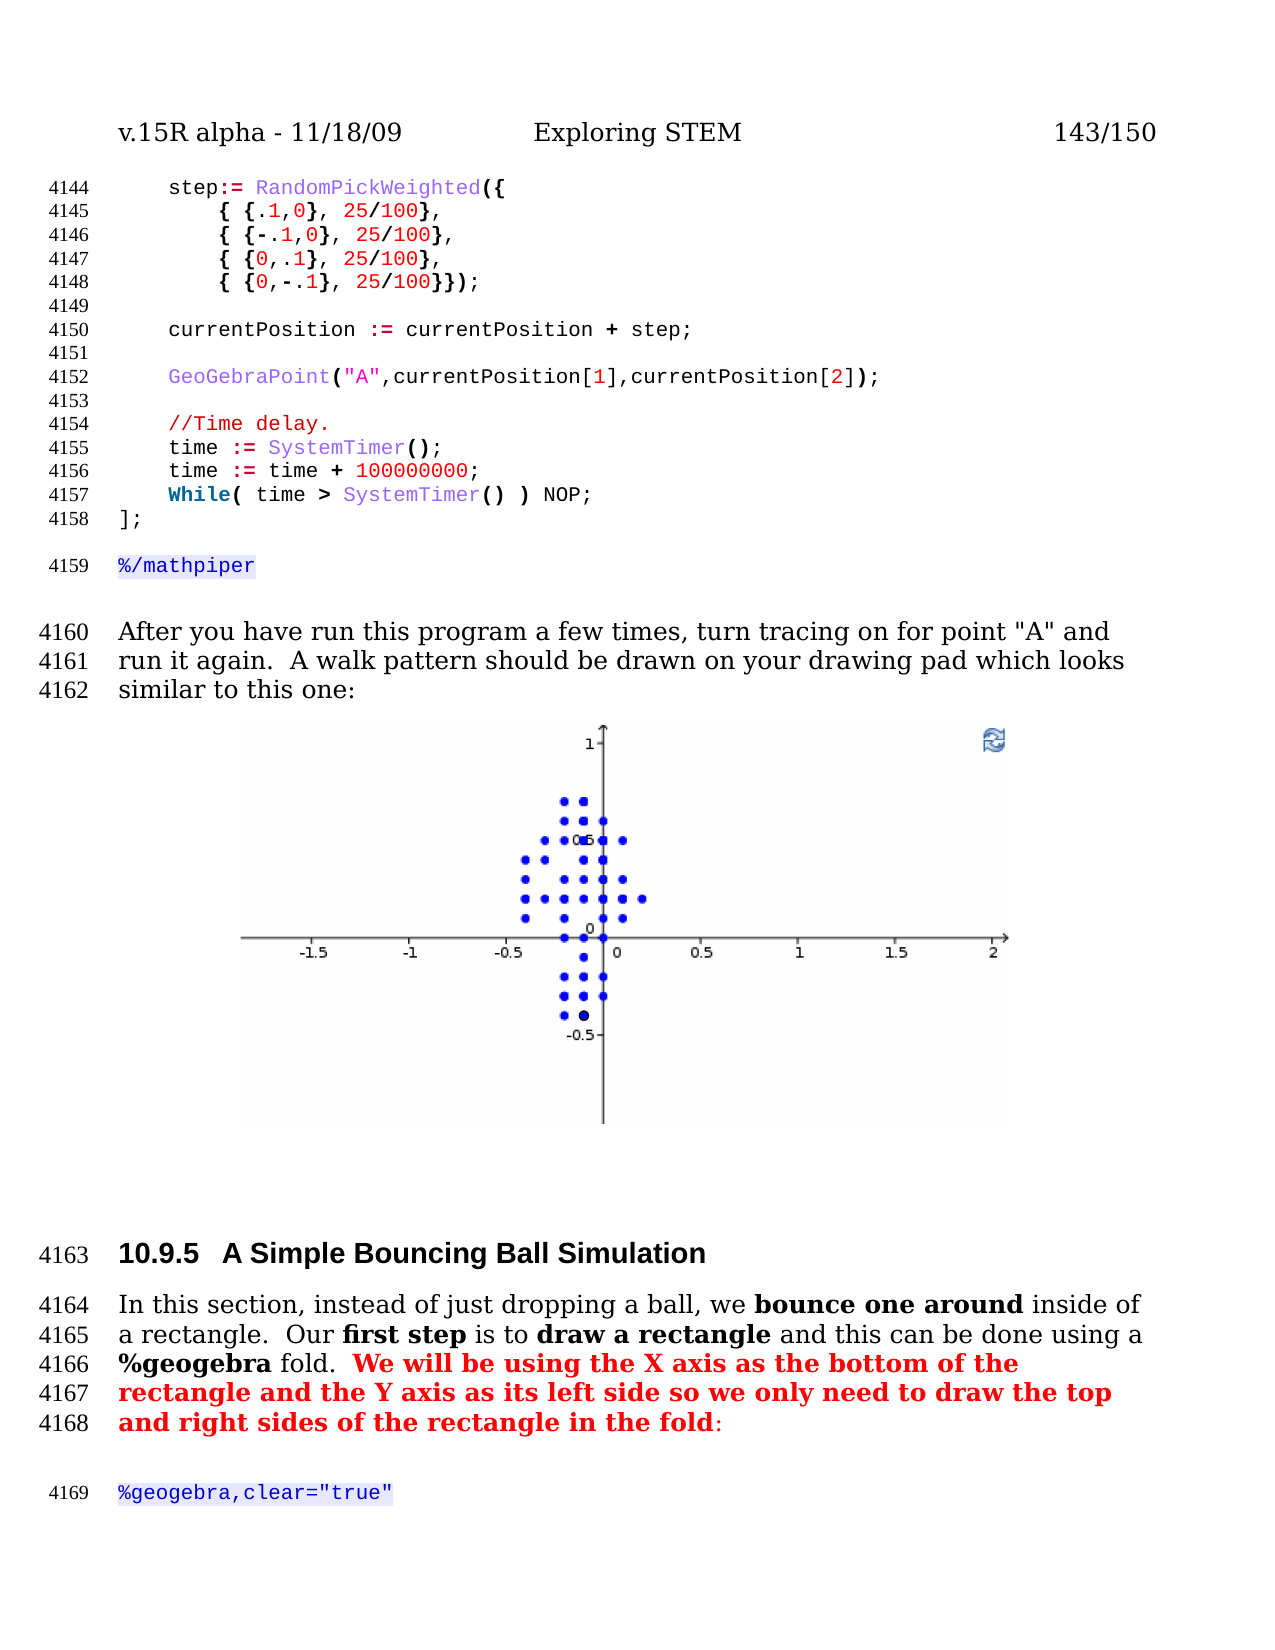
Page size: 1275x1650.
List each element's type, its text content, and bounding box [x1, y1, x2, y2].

text After you have run this program a few times, turn tracing on for point "A" and run it again. A walk pattern should be drawn on your drawing pad which looks similar to this one: [118, 617, 1157, 705]
picture [240, 725, 1009, 1124]
text GeoGebraPoint("A",currentPosition[1],currentPosition[2]); [118, 366, 1157, 389]
text { {-.1,0}, 25/100}, [118, 224, 1157, 248]
text %geogebra,clear="true" [118, 1482, 1157, 1506]
text time := SystemTimer(); [118, 437, 1157, 461]
text { {.1,0}, 25/100}, [118, 200, 1157, 224]
text While( time > SystemTimer() ) NOP; [118, 484, 1157, 508]
text currentPosition := currentPosition + step; [118, 319, 1157, 342]
text ]; [118, 508, 1157, 531]
text In this section, instead of just dropping a ball, we bounce one around inside of a rectangle. Our first step is to draw a rectangle and this can be done using a %geogebra fold. We will be using the X axis as the bottom of the rectangle and the Y axis as its left side so we only need to draw the top and right sides of the rectangle in the fold: [118, 1290, 1157, 1437]
subtitle A Simple Bouncing Ball Simulation [118, 1236, 1157, 1269]
text { {0,-.1}, 25/100}}); [118, 271, 1157, 295]
text time := time + 100000000; [118, 461, 1157, 484]
text { {0,.1}, 25/100}, [118, 248, 1157, 271]
text %/mathpiper [118, 555, 1157, 579]
text step:= RandomPickWeighted({ [118, 177, 1157, 200]
text //Time delay. [118, 413, 1157, 437]
